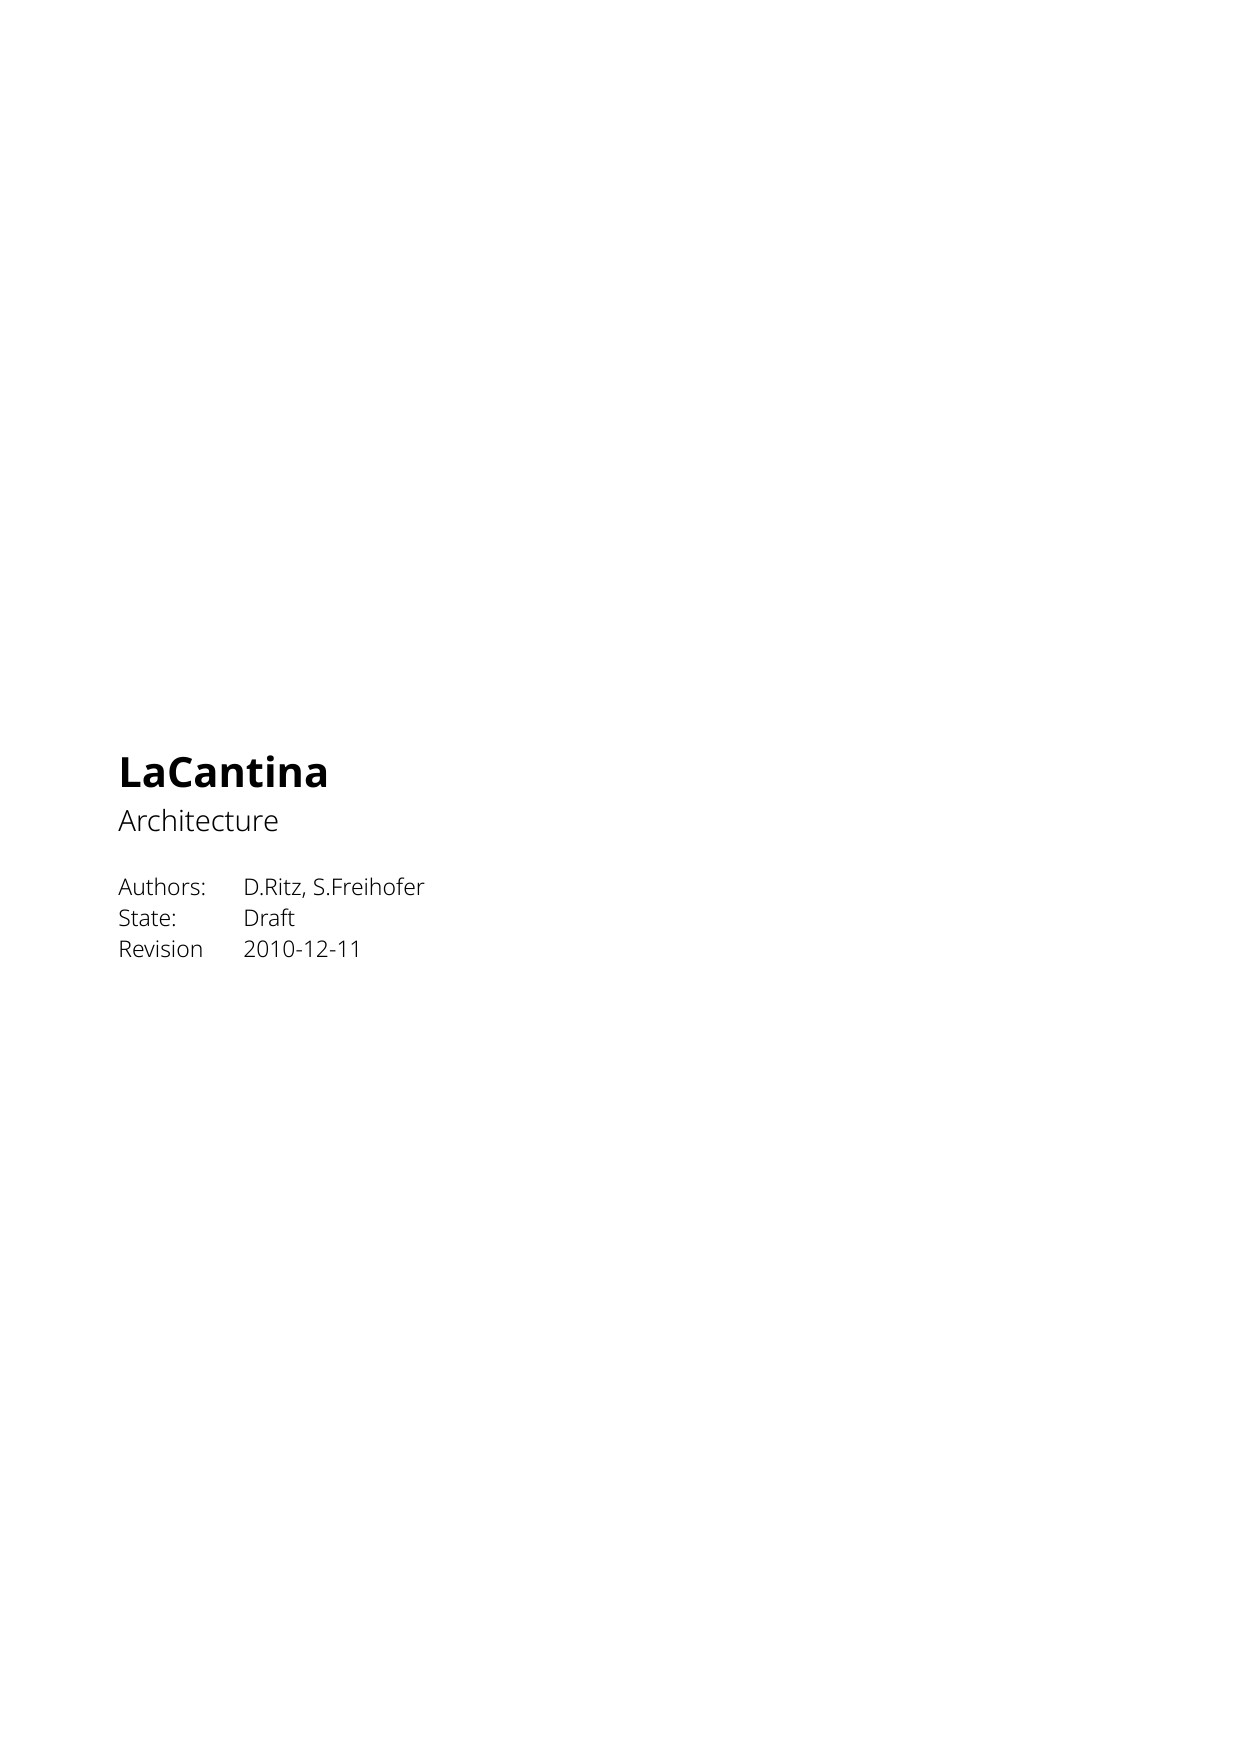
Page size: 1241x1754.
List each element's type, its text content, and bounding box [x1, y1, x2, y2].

text Revision 2010-12-11 [118, 933, 1122, 964]
text LaCantina [118, 743, 1122, 800]
text State: Draft [118, 902, 1122, 933]
text Architecture [118, 800, 1122, 839]
text Authors: D.Ritz, S.Freihofer [118, 871, 1122, 902]
